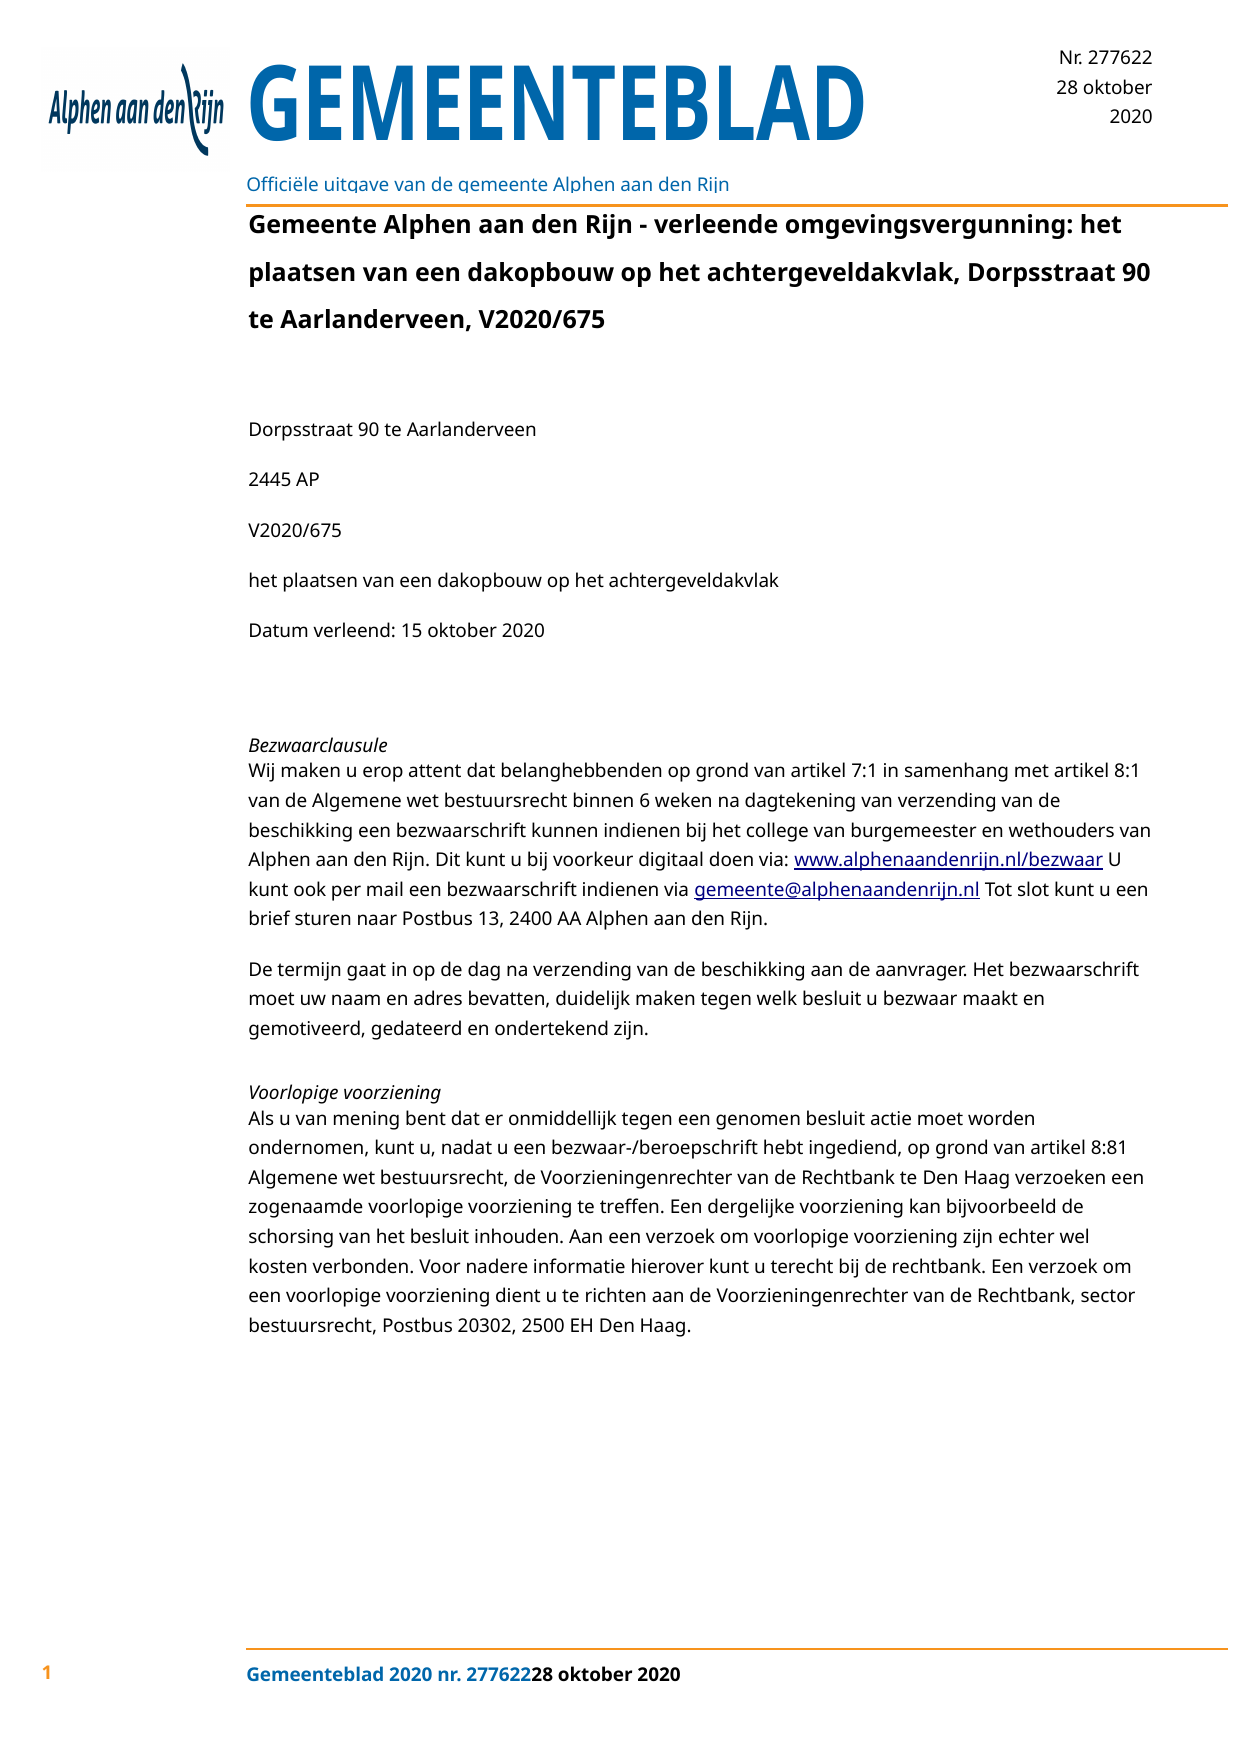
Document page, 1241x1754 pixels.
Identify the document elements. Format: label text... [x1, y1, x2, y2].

text Voorlopige voorziening [248, 1079, 1152, 1105]
text het plaatsen van een dakopbouw op het achtergeveldakvlak [248, 567, 1152, 593]
text V2020/675 [248, 517, 1152, 542]
text De termijn gaat in op de dag na verzending van de beschikking aan de aanvrager. Het bezwaarschrift moet uw naam en adres bevatten, duidelijk maken tegen welk besluit u bezwaar maakt en gemotiveerd, gedateerd en ondertekend zijn. [248, 956, 1152, 1041]
text Bezwaarclausule [248, 732, 1152, 758]
text Als u van mening bent dat er onmiddellijk tegen een genomen besluit actie moet worden ondernomen, kunt u, nadat u een bezwaar-/beroepschrift hebt ingediend, op grond van artikel 8:81 Algemene wet bestuursrecht, de Voorzieningenrechter van de Rechtbank te Den Haag verzoeken een zogenaamde voorlopige voorziening te treffen. Een dergelijke voorziening kan bijvoorbeeld de schorsing van het besluit inhouden. Aan een verzoek om voorlopige voorziening zijn echter wel kosten verbonden. Voor nadere informatie hierover kunt u terecht bij de rechtbank. Een verzoek om een voorlopige voorziening dient u te richten aan de Voorzieningenrechter van de Rechtbank, sector bestuursrecht, Postbus 20302, 2500 EH Den Haag. [248, 1105, 1152, 1338]
picture [41, 47, 231, 172]
text Gemeente Alphen aan den Rijn - verleende omgevingsvergunning: het plaatsen van een dakopbouw op het achtergeveldakvlak, Dorpsstraat 90 te Aarlanderveen, V2020/675 [248, 207, 1152, 336]
text Wij maken u erop attent dat belanghebbenden op grond van artikel 7:1 in samenhang met artikel 8:1 van de Algemene wet bestuursrecht binnen 6 weken na dagtekening van verzending van de beschikking een bezwaarschrift kunnen indienen bij het college van burgemeester en wethouders van Alphen aan den Rijn. Dit kunt u bij voorkeur digitaal doen via: www.alphenaandenrijn.nl/bezwaar U kunt ook per mail een bezwaarschrift indienen via gemeente@alphenaandenrijn.nl Tot slot kunt u een brief sturen naar Postbus 13, 2400 AA Alphen aan den Rijn. [248, 758, 1152, 931]
text Datum verleend: 15 oktober 2020 [248, 618, 1152, 643]
text 2445 AP [248, 466, 1152, 492]
text Dorpsstraat 90 te Aarlanderveen [248, 416, 1152, 442]
